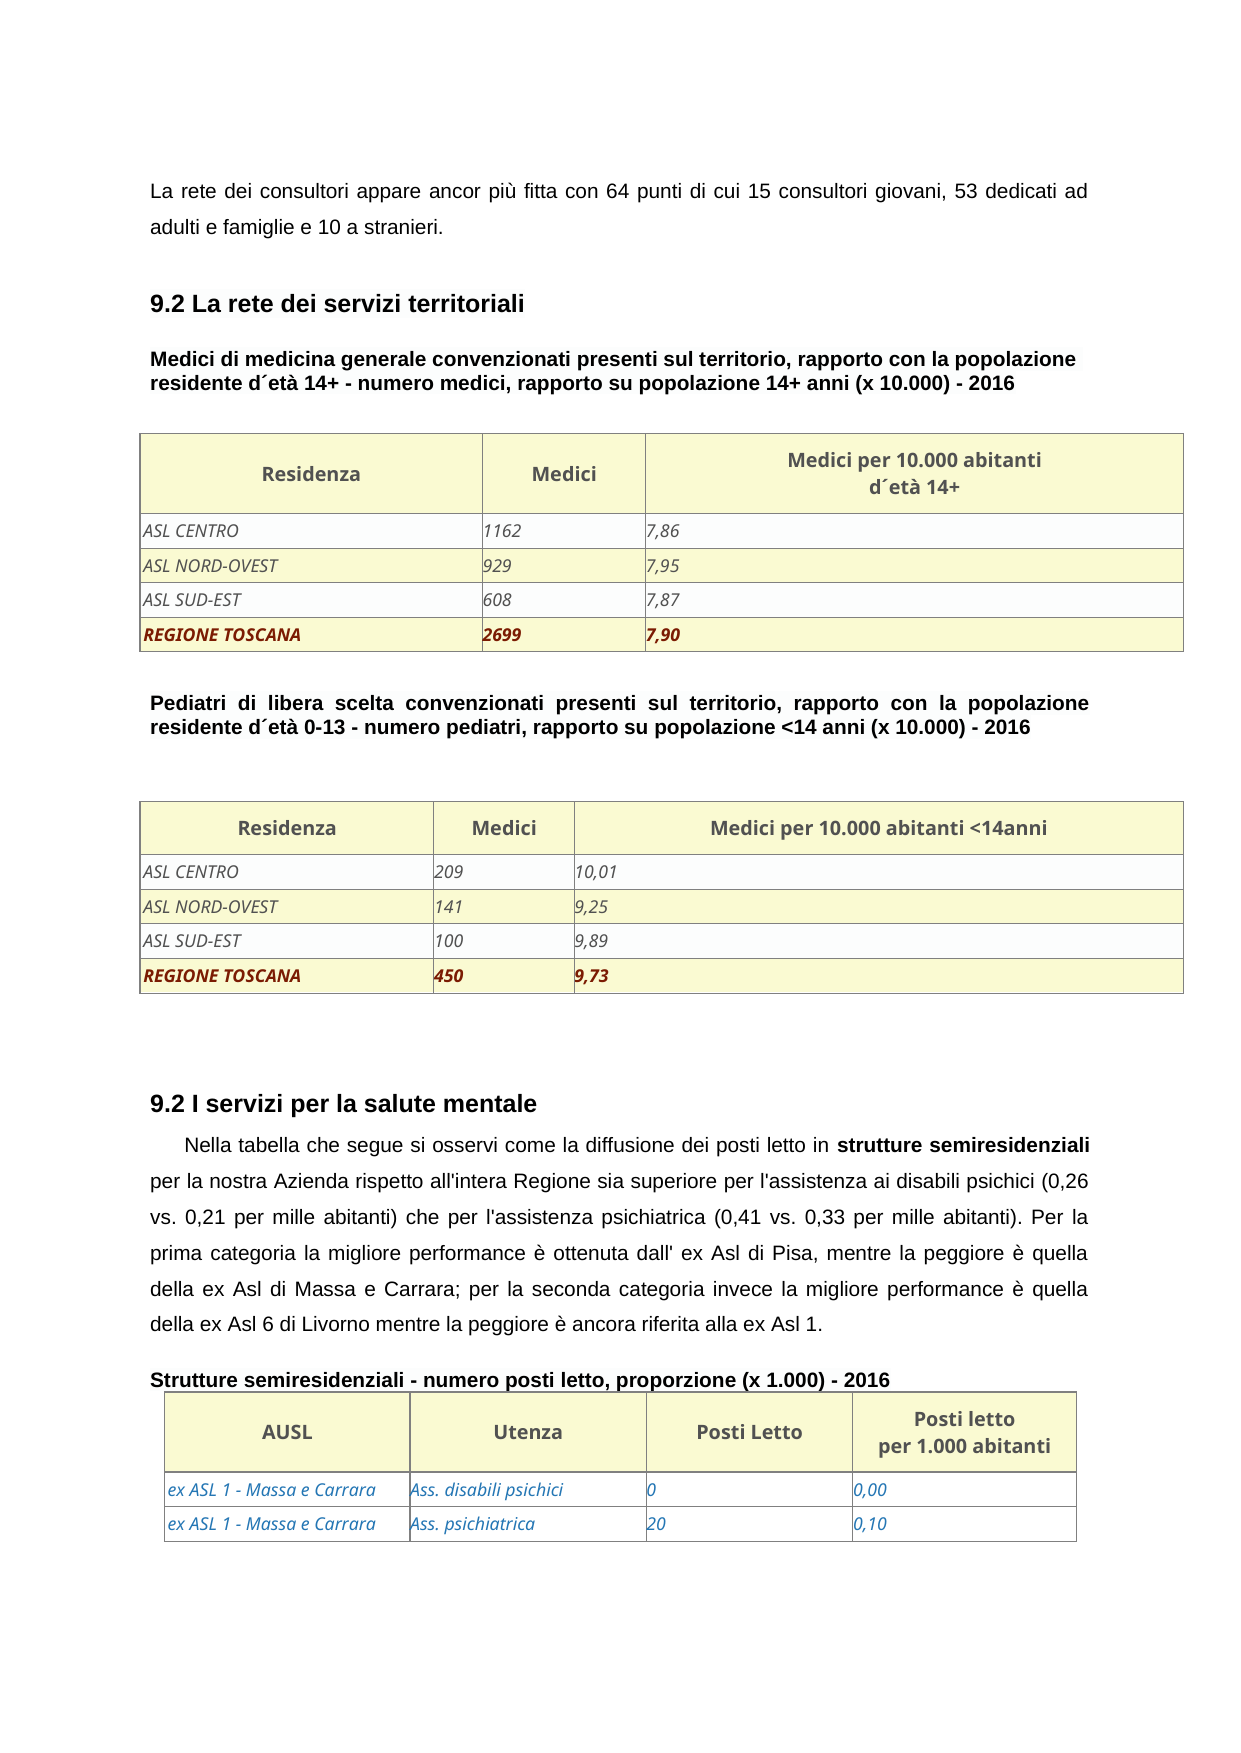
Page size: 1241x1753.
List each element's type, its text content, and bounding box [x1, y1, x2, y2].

text 9.2 I servizi per la salute mentale [150, 1089, 1090, 1118]
table_header Residenza [141, 802, 433, 854]
table_cell 10,01 [575, 855, 1183, 889]
text 9.2 La rete dei servizi territoriali [150, 289, 1090, 318]
table_header Medici per 10.000 abitanti d´età 14+ [646, 434, 1183, 513]
table_cell 7,90 [646, 618, 1183, 651]
table_cell Ass. disabili psichici [411, 1473, 646, 1506]
text La rete dei consultori appare ancor più fitta con 64 punti di cui 15 consultori giovani, 53 dedicati ad adulti e famiglie e 10 a stranieri. [150, 179, 1090, 239]
table_header Medici [483, 434, 645, 513]
table_cell REGIONE TOSCANA [141, 959, 433, 992]
table_cell 141 [434, 890, 574, 923]
table_cell ASL SUD-EST [141, 583, 482, 617]
table_cell ASL SUD-EST [141, 924, 433, 958]
table_cell 0,00 [853, 1473, 1076, 1506]
table_cell 450 [434, 959, 574, 992]
table_cell ex ASL 1 - Massa e Carrara [165, 1507, 409, 1541]
table_header Posti Letto [647, 1393, 852, 1471]
table_cell 0,10 [853, 1507, 1076, 1541]
table_cell 7,87 [646, 583, 1183, 617]
table_cell 9,73 [575, 959, 1183, 992]
table_cell 608 [483, 583, 645, 617]
table_cell 9,25 [575, 890, 1183, 923]
table_cell 7,95 [646, 549, 1183, 582]
table_cell ASL NORD-OVEST [141, 890, 433, 923]
table_cell 0 [647, 1473, 852, 1506]
table_cell ASL CENTRO [141, 855, 433, 889]
table_header Medici per 10.000 abitanti <14anni [575, 802, 1183, 854]
table_cell 20 [647, 1507, 852, 1541]
table_cell ex ASL 1 - Massa e Carrara [165, 1473, 409, 1506]
table_header Utenza [411, 1393, 646, 1471]
table_cell 929 [483, 549, 645, 582]
table_header Posti letto per 1.000 abitanti [853, 1393, 1076, 1471]
table_cell ASL CENTRO [141, 514, 482, 547]
table_cell REGIONE TOSCANA [141, 618, 482, 651]
table_cell 100 [434, 924, 574, 958]
table_cell Ass. psichiatrica [411, 1507, 646, 1541]
table_header Medici [434, 802, 574, 854]
table_cell 7,86 [646, 514, 1183, 547]
table_cell ASL NORD-OVEST [141, 549, 482, 582]
table_cell 1162 [483, 514, 645, 547]
table_header Residenza [141, 434, 482, 513]
table_cell 9,89 [575, 924, 1183, 958]
text Pediatri di libera scelta convenzionati presenti sul territorio, rapporto con la popolazione residente d´età 0-13 - numero pediatri, rapporto su popolazione <14 anni (x 10.000) - 2016 [150, 691, 1090, 739]
text Nella tabella che segue si osservi come la diffusione dei posti letto in strutture semiresidenziali per la nostra Azienda rispetto all'intera Regione sia superiore per l'assistenza ai disabili psichici (0,26 vs. 0,21 per mille abitanti) che per l'assistenza psichiatrica (0,41 vs. 0,33 per mille abitanti). Per la prima categoria la migliore performance è ottenuta dall' ex Asl di Pisa, mentre la peggiore è quella della ex Asl di Massa e Carrara; per la seconda categoria invece la migliore performance è quella della ex Asl 6 di Livorno mentre la peggiore è ancora riferita alla ex Asl 1. [150, 1133, 1090, 1336]
table_header AUSL [165, 1393, 409, 1471]
table_cell 209 [434, 855, 574, 889]
text Strutture semiresidenziali - numero posti letto, proporzione (x 1.000) - 2016 [150, 1367, 1090, 1391]
text Medici di medicina generale convenzionati presenti sul territorio, rapporto con la popolazione residente d´età 14+ - numero medici, rapporto su popolazione 14+ anni (x 10.000) - 2016 [150, 347, 1090, 394]
table_cell 2699 [483, 618, 645, 651]
